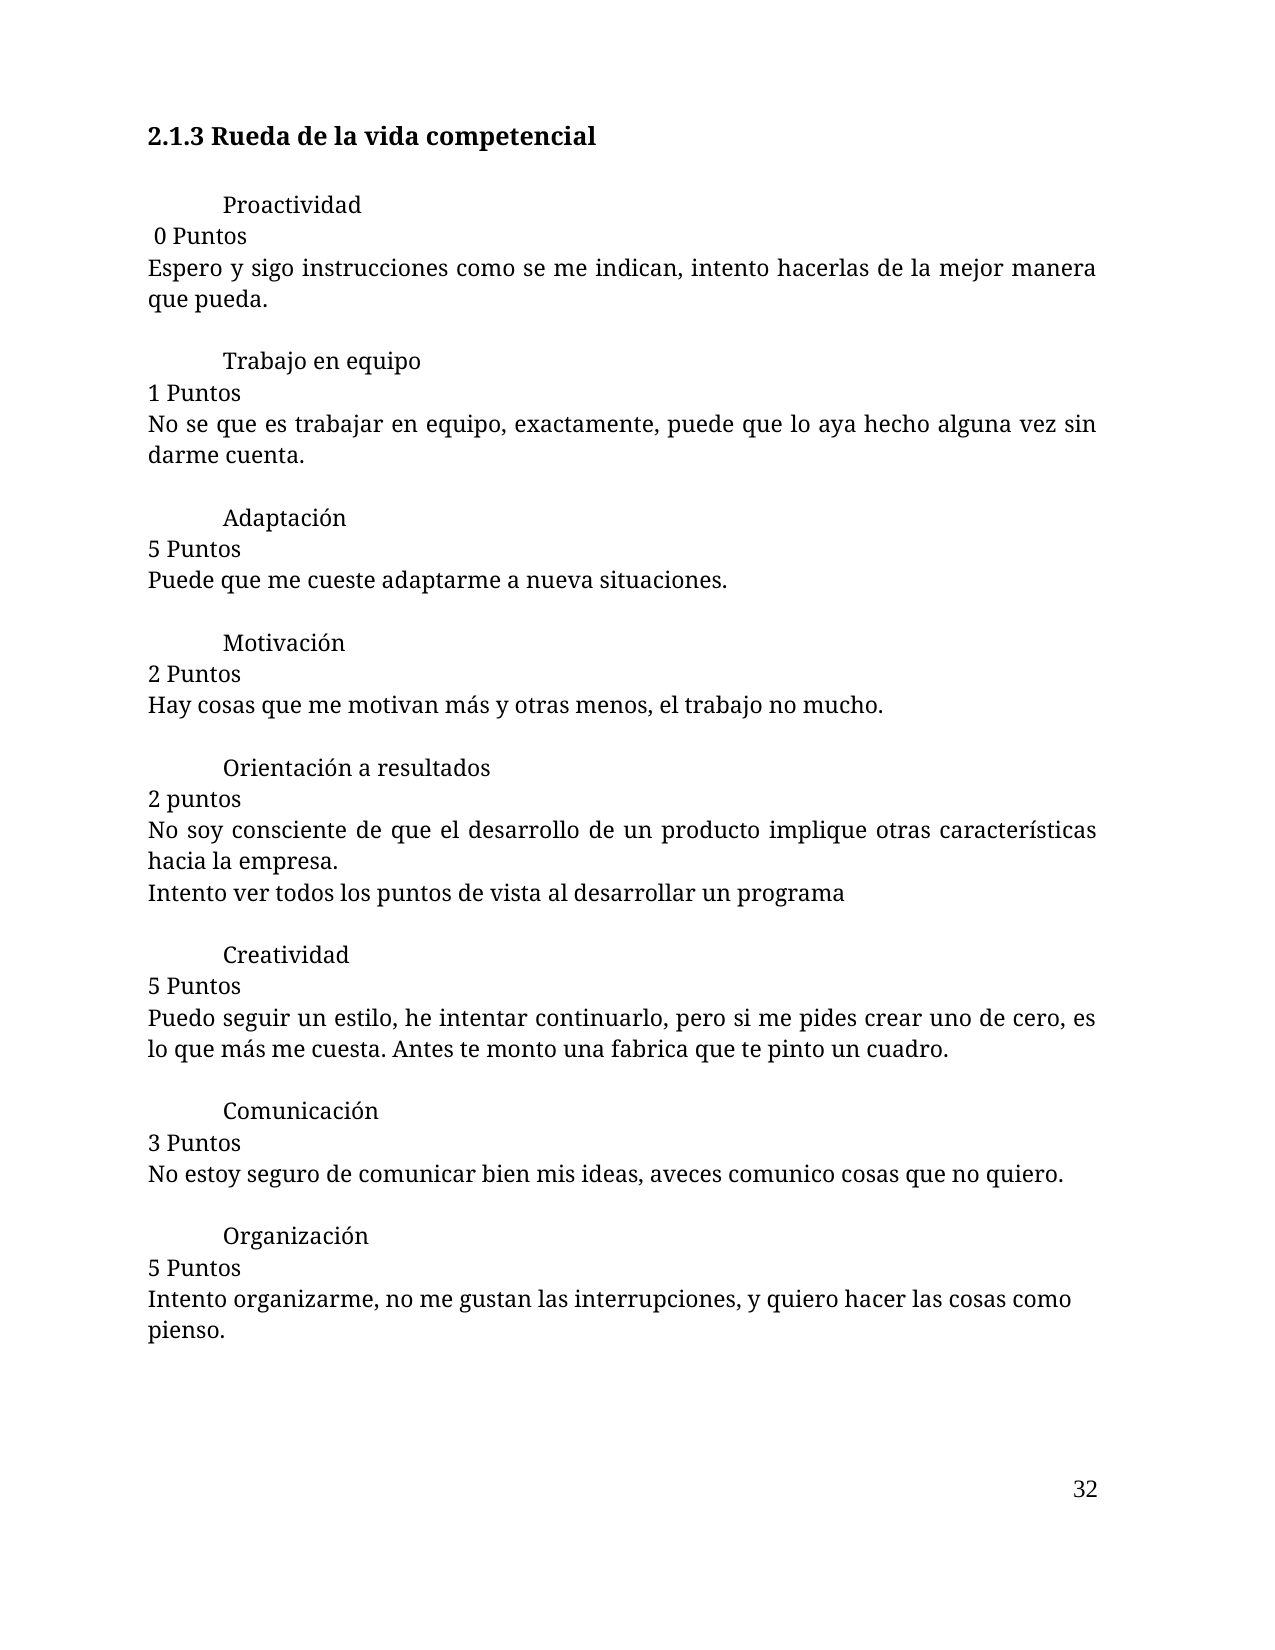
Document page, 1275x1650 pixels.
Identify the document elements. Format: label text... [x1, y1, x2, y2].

text 2 puntos [148, 783, 1098, 814]
text No estoy seguro de comunicar bien mis ideas, aveces comunico cosas que no quiero. [148, 1158, 1098, 1189]
text 2.1.3 Rueda de la vida competencial [148, 118, 1098, 152]
text Adaptación [148, 502, 1098, 533]
text 0 Puntos [148, 220, 1098, 252]
text 5 Puntos [148, 533, 1098, 564]
text Organización [148, 1220, 1098, 1252]
text Intento ver todos los puntos de vista al desarrollar un programa [148, 877, 1098, 908]
text 3 Puntos [148, 1127, 1098, 1158]
text Puede que me cueste adaptarme a nueva situaciones. [148, 564, 1098, 595]
text Creatividad [148, 939, 1098, 970]
text 5 Puntos [148, 970, 1098, 1002]
text Orientación a resultados [148, 752, 1098, 783]
text 2 Puntos [148, 658, 1098, 689]
text Comunicación [148, 1095, 1098, 1127]
text Motivación [148, 627, 1098, 658]
text Trabajo en equipo [148, 345, 1098, 377]
text 1 Puntos [148, 377, 1098, 408]
text Espero y sigo instrucciones como se me indican, intento hacerlas de la mejor manera que pueda. [148, 252, 1098, 314]
text No se que es trabajar en equipo, exactamente, puede que lo aya hecho alguna vez sin darme cuenta. [148, 408, 1098, 470]
text Proactividad [148, 186, 1098, 220]
text No soy consciente de que el desarrollo de un producto implique otras características hacia la empresa. [148, 814, 1098, 877]
text Hay cosas que me motivan más y otras menos, el trabajo no mucho. [148, 689, 1098, 720]
text Puedo seguir un estilo, he intentar continuarlo, pero si me pides crear uno de cero, es lo que más me cuesta. Antes te monto una fabrica que te pinto un cuadro. [148, 1002, 1098, 1064]
text 5 Puntos [148, 1252, 1098, 1283]
text Intento organizarme, no me gustan las interrupciones, y quiero hacer las cosas como pienso. [148, 1283, 1098, 1345]
